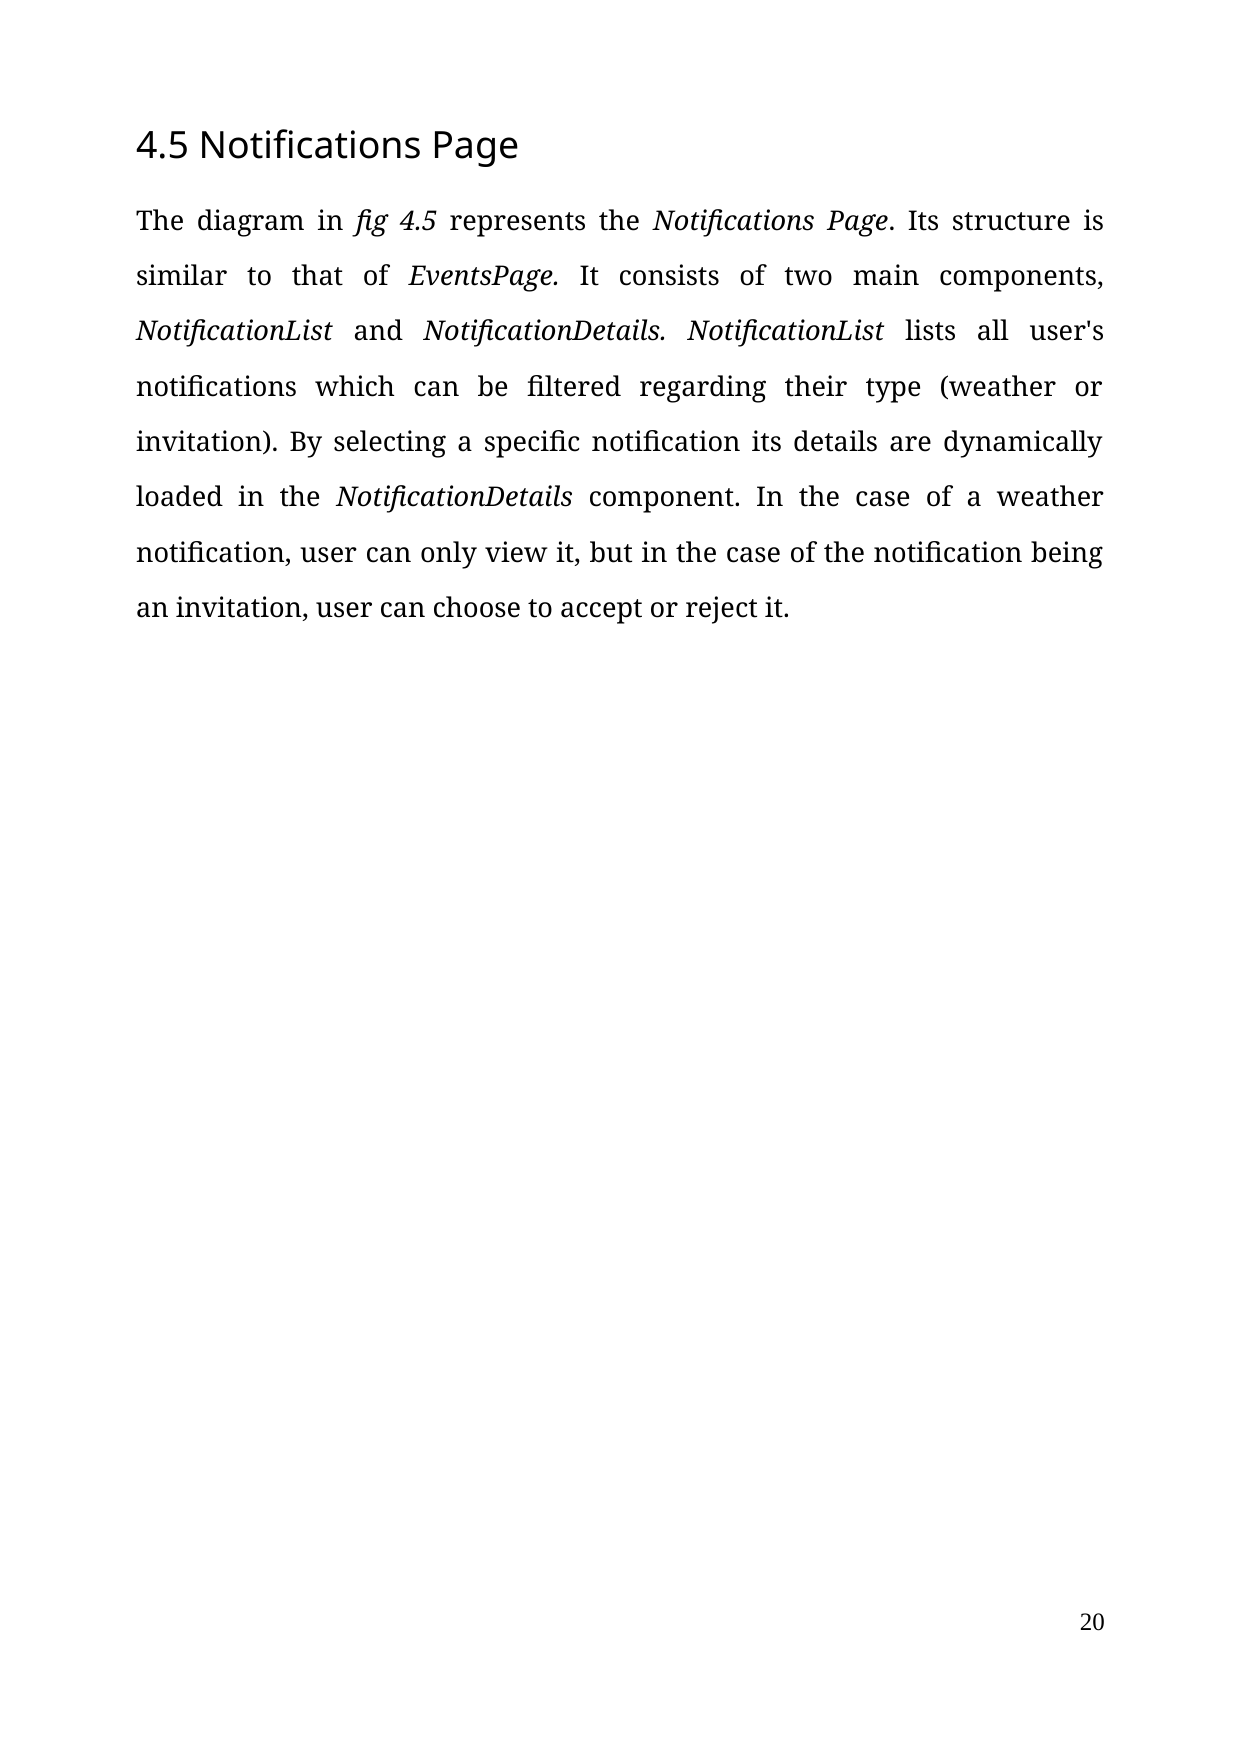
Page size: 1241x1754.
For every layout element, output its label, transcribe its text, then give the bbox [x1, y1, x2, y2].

text The diagram in fig 4.5 represents the Notifications Page. Its structure is similar to that of EventsPage. It consists of two main components, NotificationList and NotificationDetails. NotificationList lists all user's notifications which can be filtered regarding their type (weather or invitation). By selecting a specific notification its details are dynamically loaded in the NotificationDetails component. In the case of a weather notification, user can only view it, but in the case of the notification being an invitation, user can choose to accept or reject it. [136, 201, 1104, 625]
subtitle 4.5 Notifications Page [136, 118, 1104, 169]
